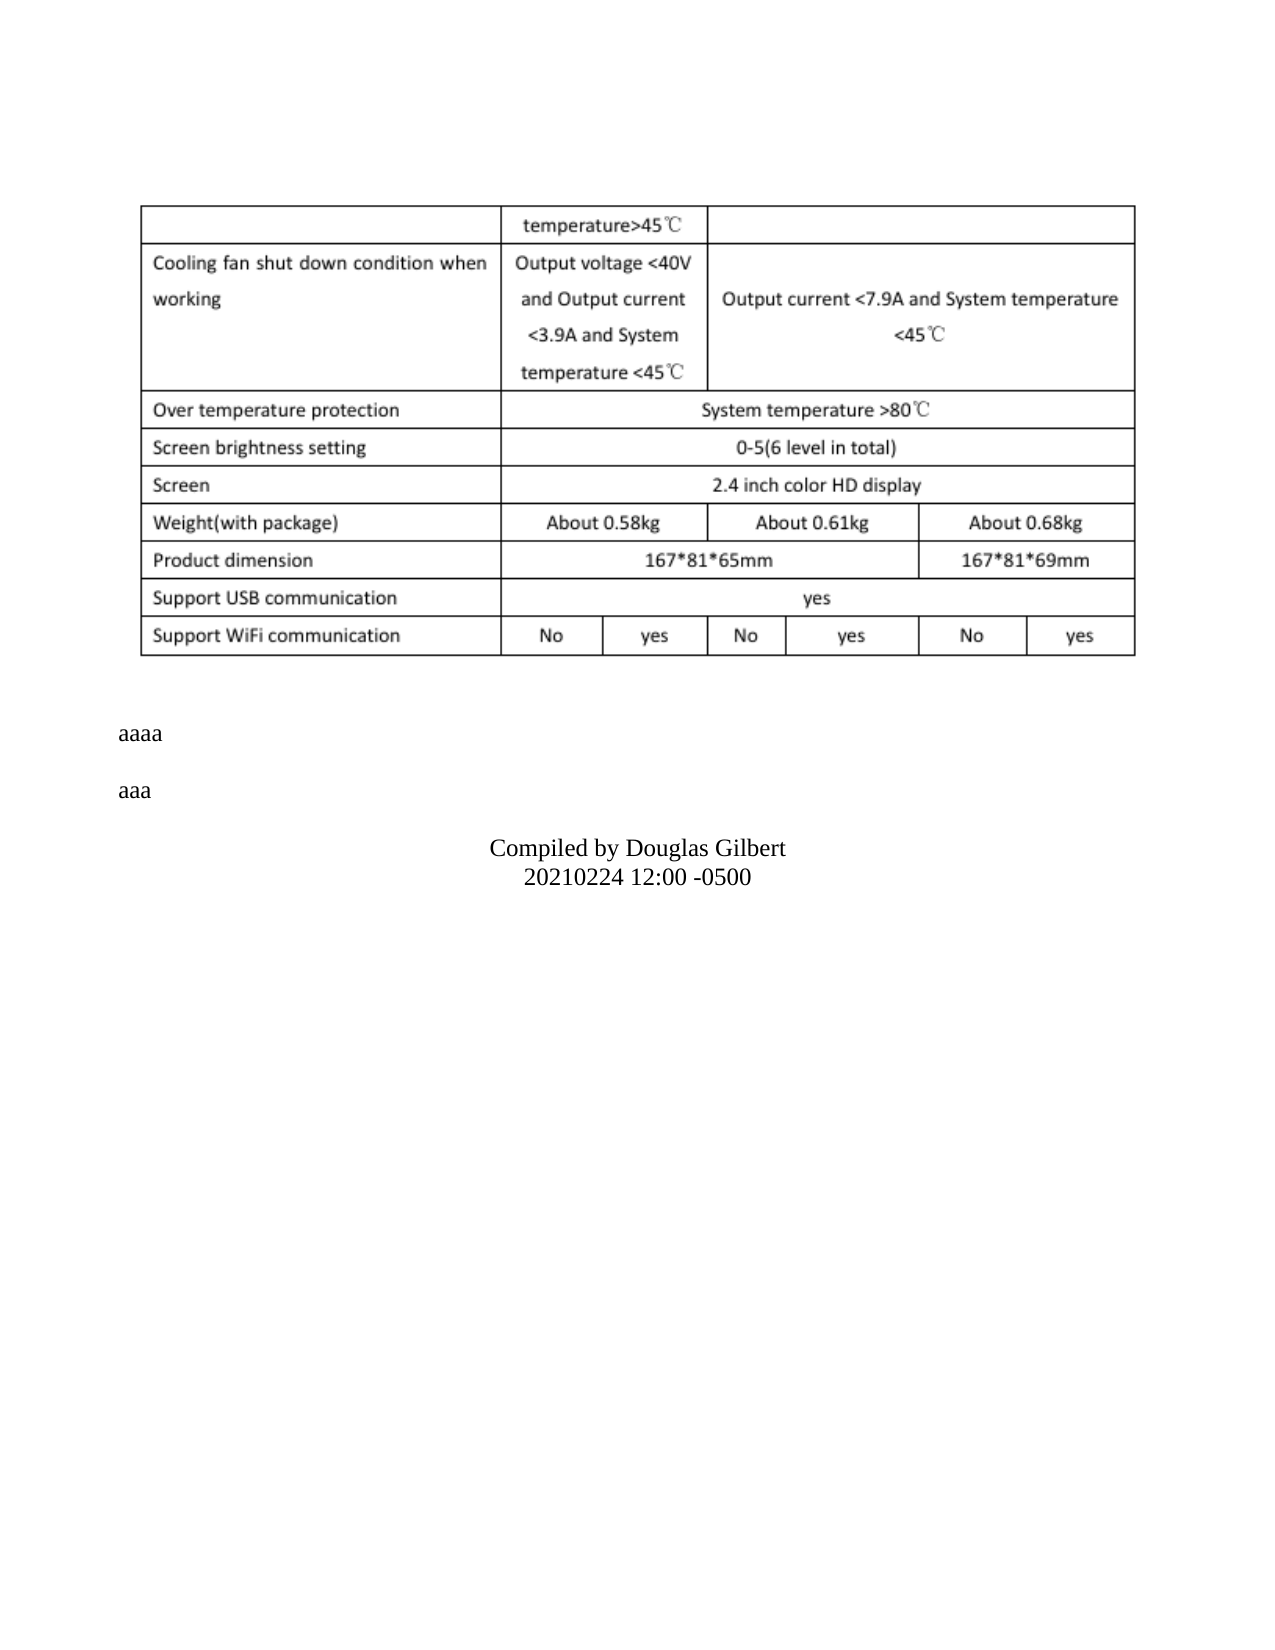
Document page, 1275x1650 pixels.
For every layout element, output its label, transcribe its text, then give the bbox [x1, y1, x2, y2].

text aaaa [118, 718, 1157, 747]
text Compiled by Douglas Gilbert [118, 833, 1157, 862]
text 20210224 12:00 -0500 [118, 862, 1157, 891]
text aaa [118, 776, 1157, 804]
picture [136, 204, 1139, 661]
